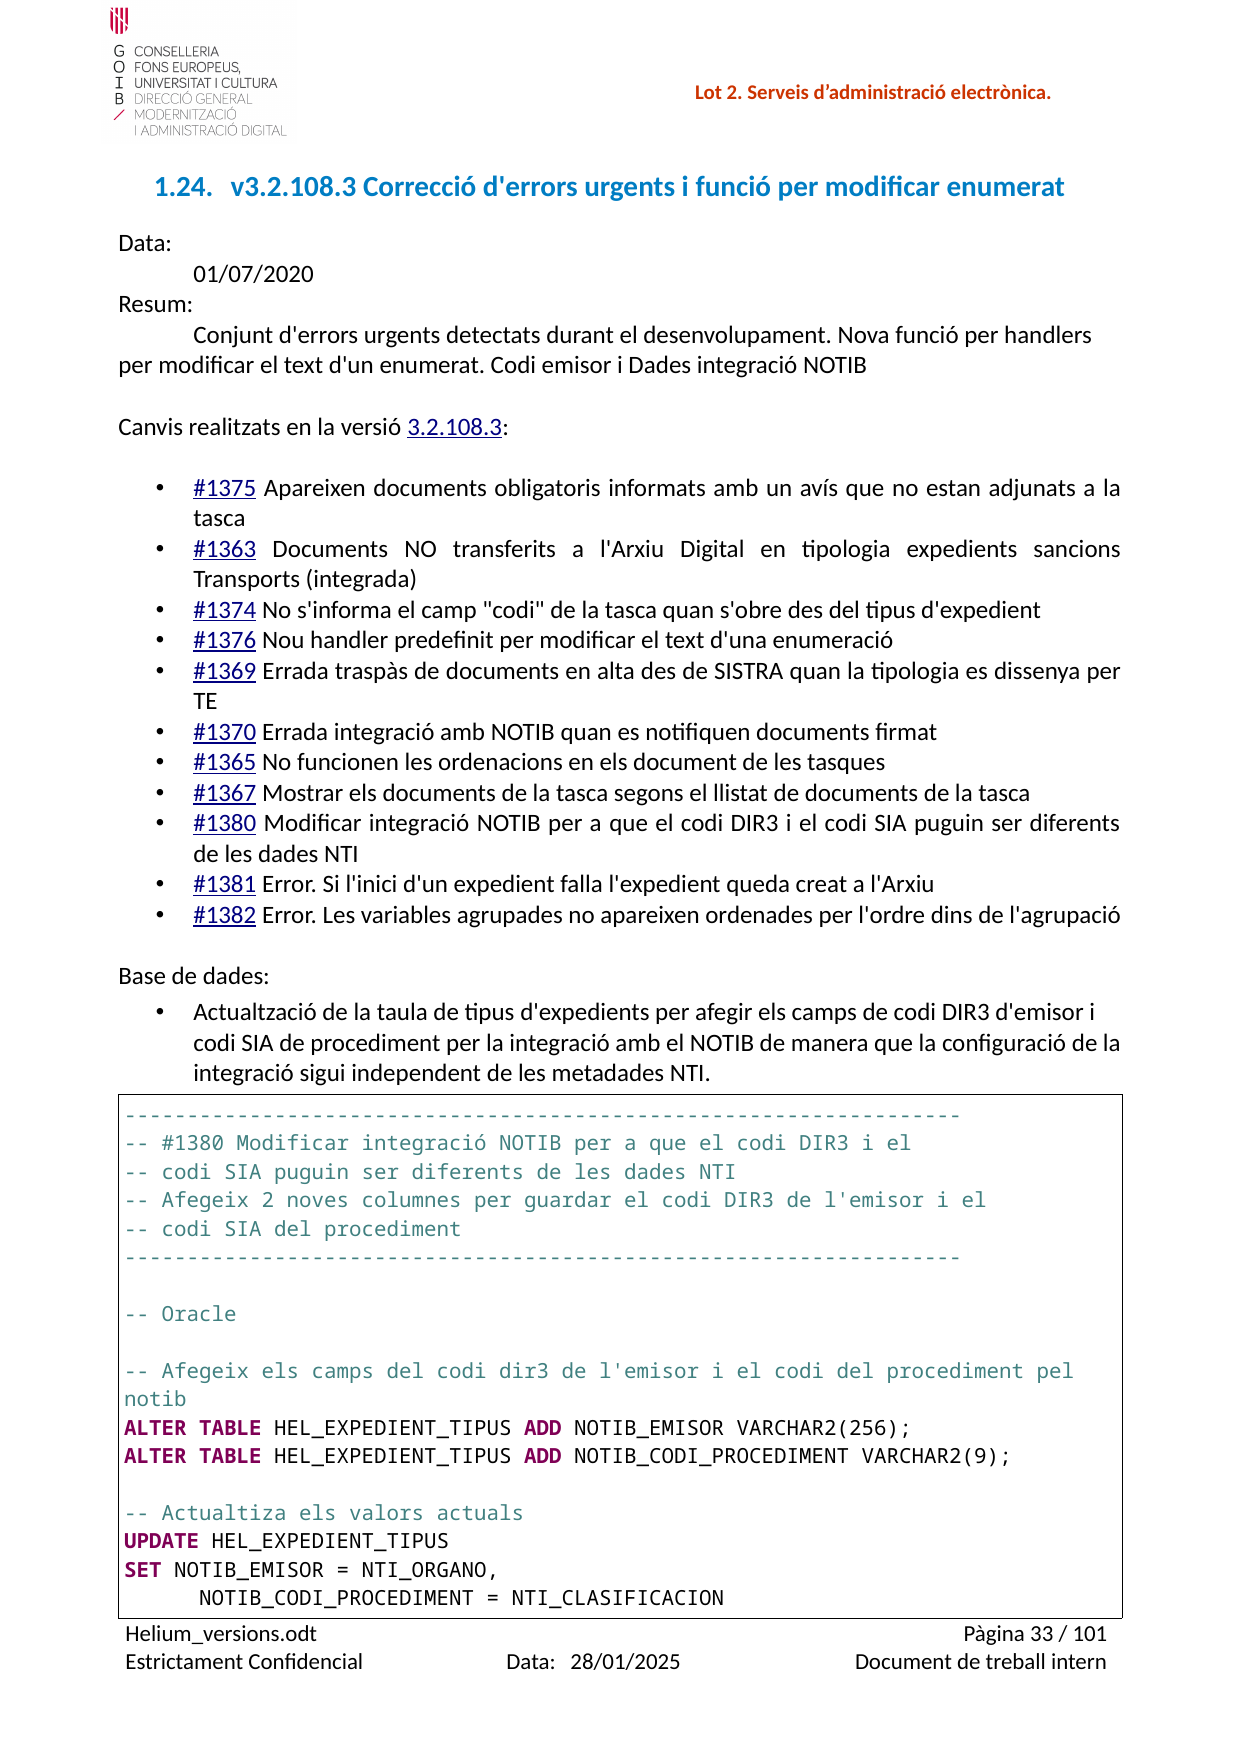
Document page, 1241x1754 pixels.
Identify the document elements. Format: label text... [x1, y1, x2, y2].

list #1363 Documents NO transferits a l'Arxiu Digital en tipologia expedients sancions Transports (integrada) [156, 533, 1122, 594]
list #1380 Modificar integració NOTIB per a que el codi DIR3 i el codi SIA puguin ser diferents de les dades NTI [156, 807, 1122, 868]
text Conjunt d'errors urgents detectats durant el desenvolupament. Nova funció per handlers per modificar el text d'un enumerat. Codi emisor i Dades integració NOTIB [118, 319, 1122, 380]
list #1367 Mostrar els documents de la tasca segons el llistat de documents de la tasca [156, 777, 1122, 807]
list #1369 Errada traspàs de documents en alta des de SISTRA quan la tipologia es dissenya per TE [156, 655, 1122, 716]
text Resum: [118, 289, 1122, 319]
list #1374 No s'informa el camp "codi" de la tasca quan s'obre des del tipus d'expedient [156, 594, 1122, 624]
list #1375 Apareixen documents obligatoris informats amb un avís que no estan adjunats a la tasca [156, 472, 1122, 533]
text Canvis realitzats en la versió 3.2.108.3: [118, 411, 1122, 441]
picture [100, 0, 297, 144]
list #1376 Nou handler predefinit per modificar el text d'una enumeració [156, 624, 1122, 655]
table_header ------------------------------------------------------------------- -- #1380 Modificar integració NOTIB per a que el codi DIR3 i el -- codi SIA puguin ser diferents de les dades NTI -- Afegeix 2 noves columnes per guardar el codi DIR3 de l'emisor i el -- codi SIA del procediment ------------------------------------------------------------------- -- Oracle -- Afegeix els camps del codi dir3 de l'emisor i el codi del procediment pel notib ALTER TABLE HEL_EXPEDIENT_TIPUS ADD NOTIB_EMISOR VARCHAR2(256); ALTER TABLE HEL_EXPEDIENT_TIPUS ADD NOTIB_CODI_PROCEDIMENT VARCHAR2(9); -- Actualtiza els valors actuals UPDATE HEL_EXPEDIENT_TIPUS SET NOTIB_EMISOR = NTI_ORGANO, NOTIB_CODI_PROCEDIMENT = NTI_CLASIFICACION [119, 1095, 1122, 1617]
subtitle v3.2.108.3 Correcció d'errors urgents i funció per modificar enumerat [153, 168, 1122, 204]
text Base de dades: [118, 960, 1122, 991]
text 01/07/2020 [118, 258, 1122, 289]
list #1382 Error. Les variables agrupades no apareixen ordenades per l'ordre dins de l'agrupació [156, 899, 1122, 929]
text Data: [118, 228, 1122, 258]
list #1365 No funcionen les ordenacions en els document de les tasques [156, 746, 1122, 777]
list Actualtzació de la taula de tipus d'expedients per afegir els camps de codi DIR3 d'emisor i codi SIA de procediment per la integració amb el NOTIB de manera que la configuració de la integració sigui independent de les metadades NTI. [156, 997, 1122, 1088]
list #1370 Errada integració amb NOTIB quan es notifiquen documents firmat [156, 716, 1122, 746]
list #1381 Error. Si l'inici d'un expedient falla l'expedient queda creat a l'Arxiu [156, 868, 1122, 899]
